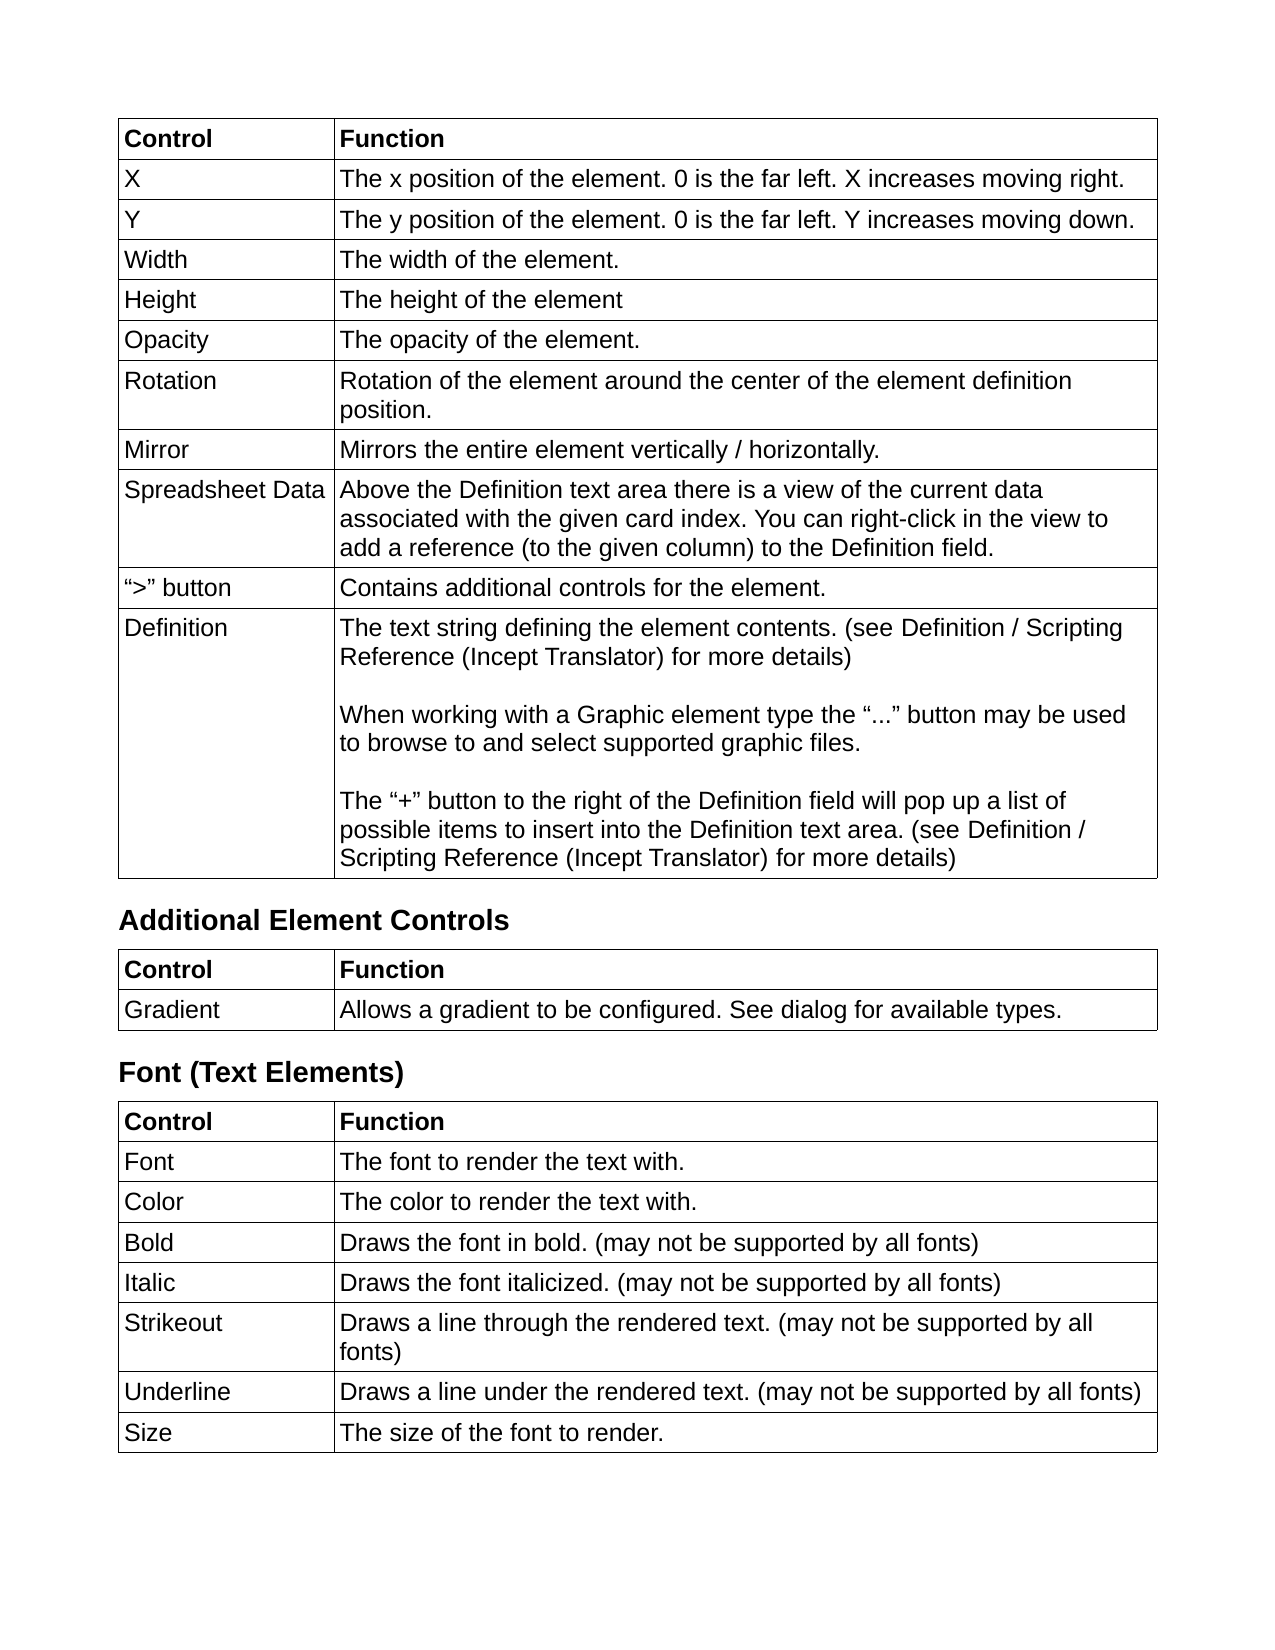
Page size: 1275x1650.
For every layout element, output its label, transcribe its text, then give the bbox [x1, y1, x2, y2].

table_cell The x position of the element. 0 is the far left. X increases moving right. [335, 160, 1157, 199]
table_header Control [119, 950, 334, 989]
table_cell Italic [119, 1263, 334, 1302]
table_cell Opacity [119, 321, 334, 360]
table_cell The y position of the element. 0 is the far left. Y increases moving down. [335, 200, 1157, 239]
table_cell Mirror [119, 430, 334, 469]
table_cell “>” button [119, 568, 334, 607]
table_header Control [119, 119, 334, 158]
table_cell Definition [119, 609, 334, 878]
table_cell Rotation of the element around the center of the element definition position. [335, 361, 1157, 429]
table_cell Contains additional controls for the element. [335, 568, 1157, 607]
table_cell Y [119, 200, 334, 239]
table_cell The text string defining the element contents. (see Definition / Scripting Reference (Incept Translator) for more details) When working with a Graphic element type the “...” button may be used to browse to and select supported graphic files. The “+” button to the right of the Definition field will pop up a list of possible items to insert into the Definition text area. (see Definition / Scripting Reference (Incept Translator) for more details) [335, 609, 1157, 878]
table_cell Width [119, 240, 334, 279]
table_cell Underline [119, 1372, 334, 1412]
table_cell The height of the element [335, 280, 1157, 320]
table_cell Strikeout [119, 1303, 334, 1371]
table_cell X [119, 160, 334, 199]
table_cell Bold [119, 1223, 334, 1262]
table_cell Height [119, 280, 334, 320]
table_cell Above the Definition text area there is a view of the current data associated with the given card index. You can right-click in the view to add a reference (to the given column) to the Definition field. [335, 470, 1157, 567]
table_cell Draws a line under the rendered text. (may not be supported by all fonts) [335, 1372, 1157, 1412]
table_cell Draws a line through the rendered text. (may not be supported by all fonts) [335, 1303, 1157, 1371]
table_cell Spreadsheet Data [119, 470, 334, 567]
table_cell Color [119, 1182, 334, 1222]
table_cell Draws the font in bold. (may not be supported by all fonts) [335, 1223, 1157, 1262]
table_cell Draws the font italicized. (may not be supported by all fonts) [335, 1263, 1157, 1302]
table_cell The size of the font to render. [335, 1413, 1157, 1452]
table_cell The color to render the text with. [335, 1182, 1157, 1222]
subtitle Font (Text Elements) [118, 1055, 1157, 1088]
table_cell The width of the element. [335, 240, 1157, 279]
table_cell Size [119, 1413, 334, 1452]
table_cell The opacity of the element. [335, 321, 1157, 360]
table_cell Rotation [119, 361, 334, 429]
subtitle Additional Element Controls [118, 903, 1157, 936]
table_cell Allows a gradient to be configured. See dialog for available types. [335, 990, 1157, 1029]
table_cell The font to render the text with. [335, 1142, 1157, 1181]
table_cell Mirrors the entire element vertically / horizontally. [335, 430, 1157, 469]
table_cell Font [119, 1142, 334, 1181]
table_header Function [335, 119, 1157, 158]
table_header Function [335, 1102, 1157, 1141]
table_cell Gradient [119, 990, 334, 1029]
table_header Control [119, 1102, 334, 1141]
table_header Function [335, 950, 1157, 989]
